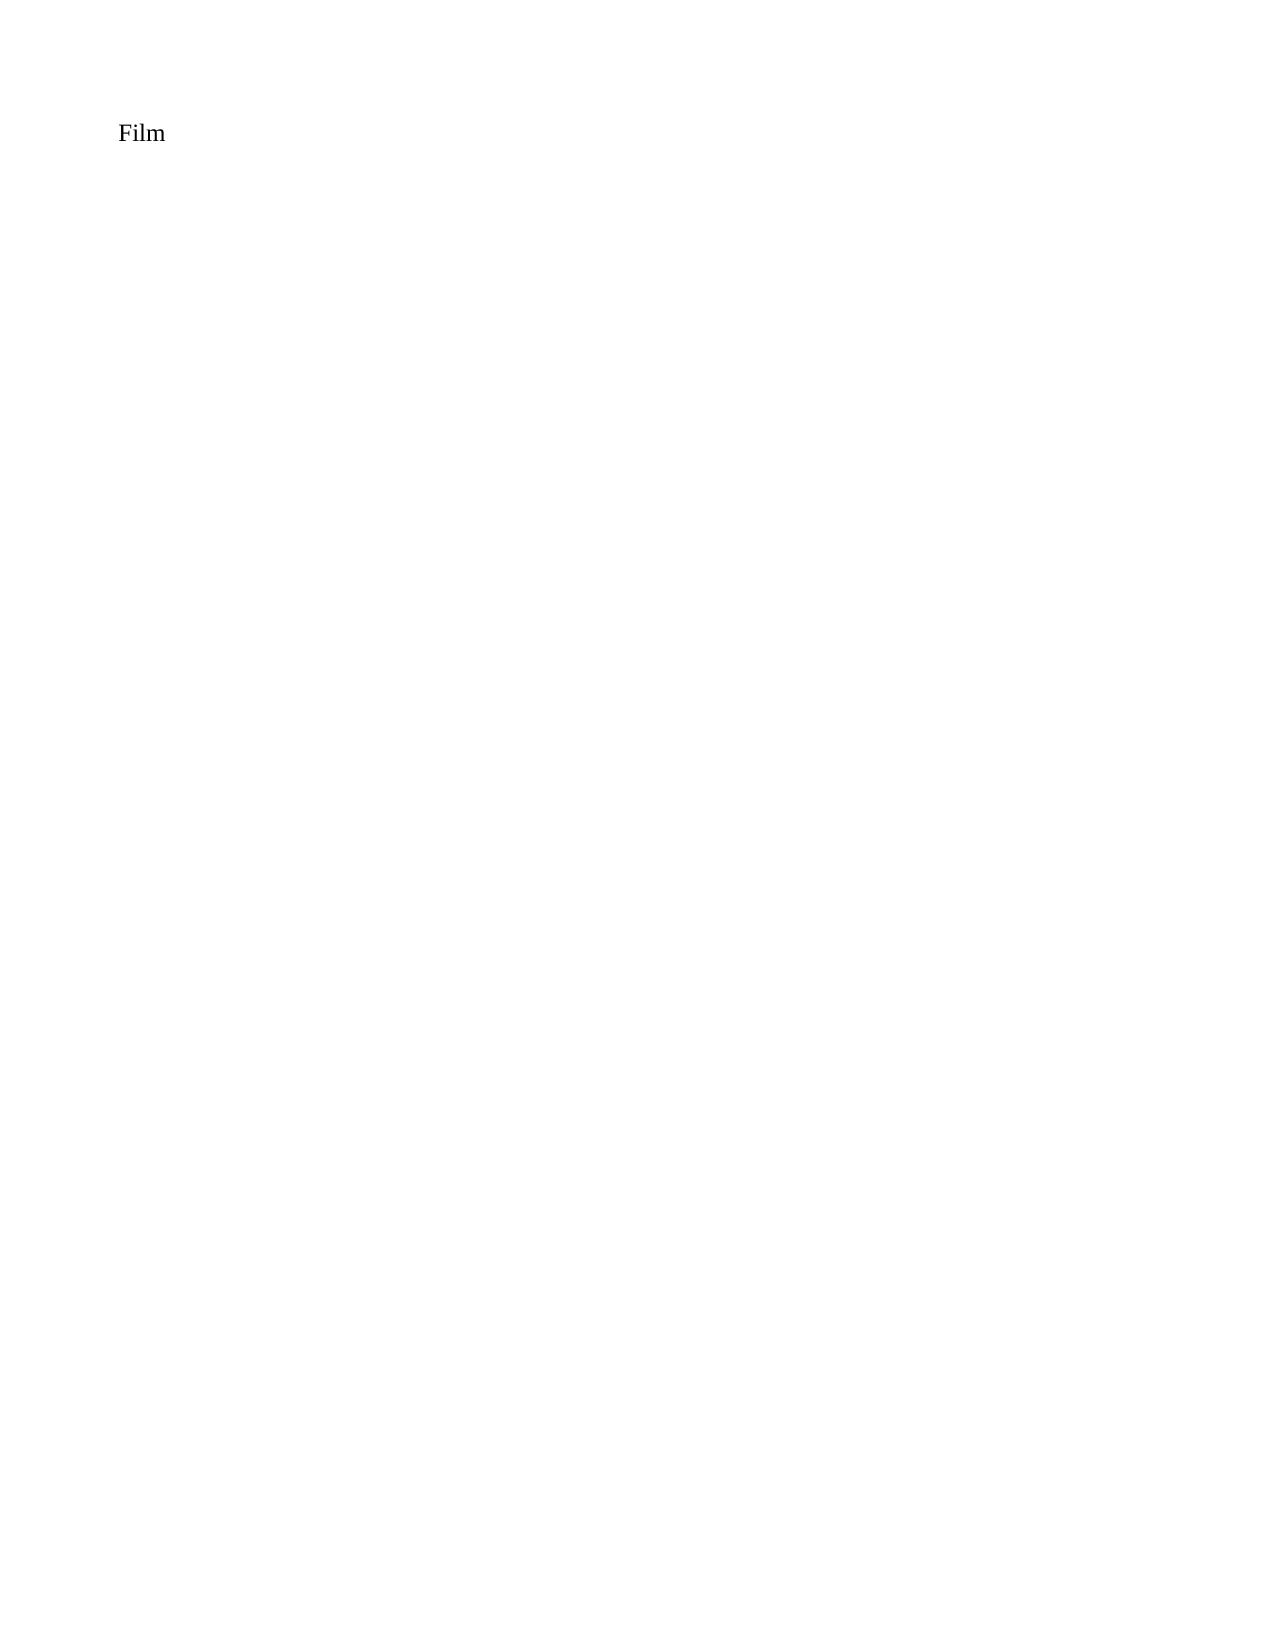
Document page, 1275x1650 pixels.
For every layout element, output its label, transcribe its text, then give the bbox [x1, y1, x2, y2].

text Film [118, 118, 1157, 147]
